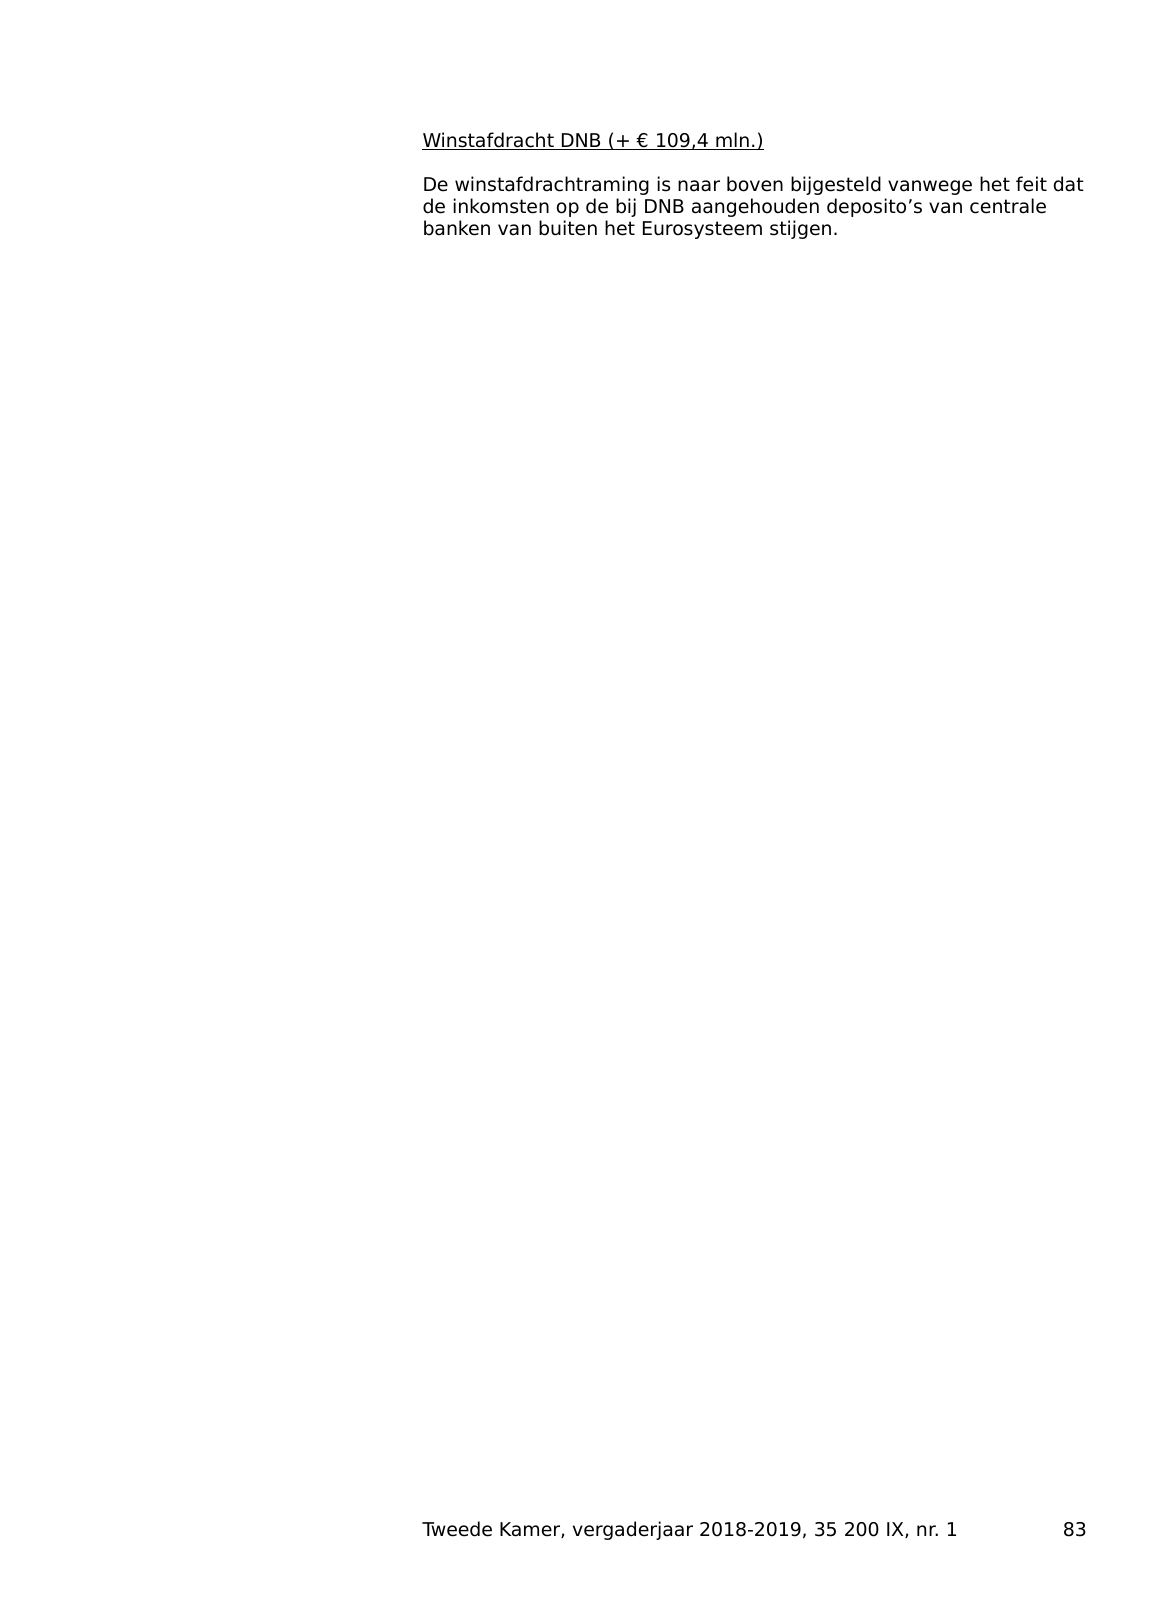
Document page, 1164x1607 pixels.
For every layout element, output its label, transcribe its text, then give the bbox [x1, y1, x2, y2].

text De winstafdrachtraming is naar boven bijgesteld vanwege het feit dat de inkomsten op de bij DNB aangehouden deposito’s van centrale banken van buiten het Eurosysteem stijgen. [422, 174, 1087, 240]
subtitle Winstafdracht DNB (+ € 109,4 mln.) [422, 130, 1087, 152]
